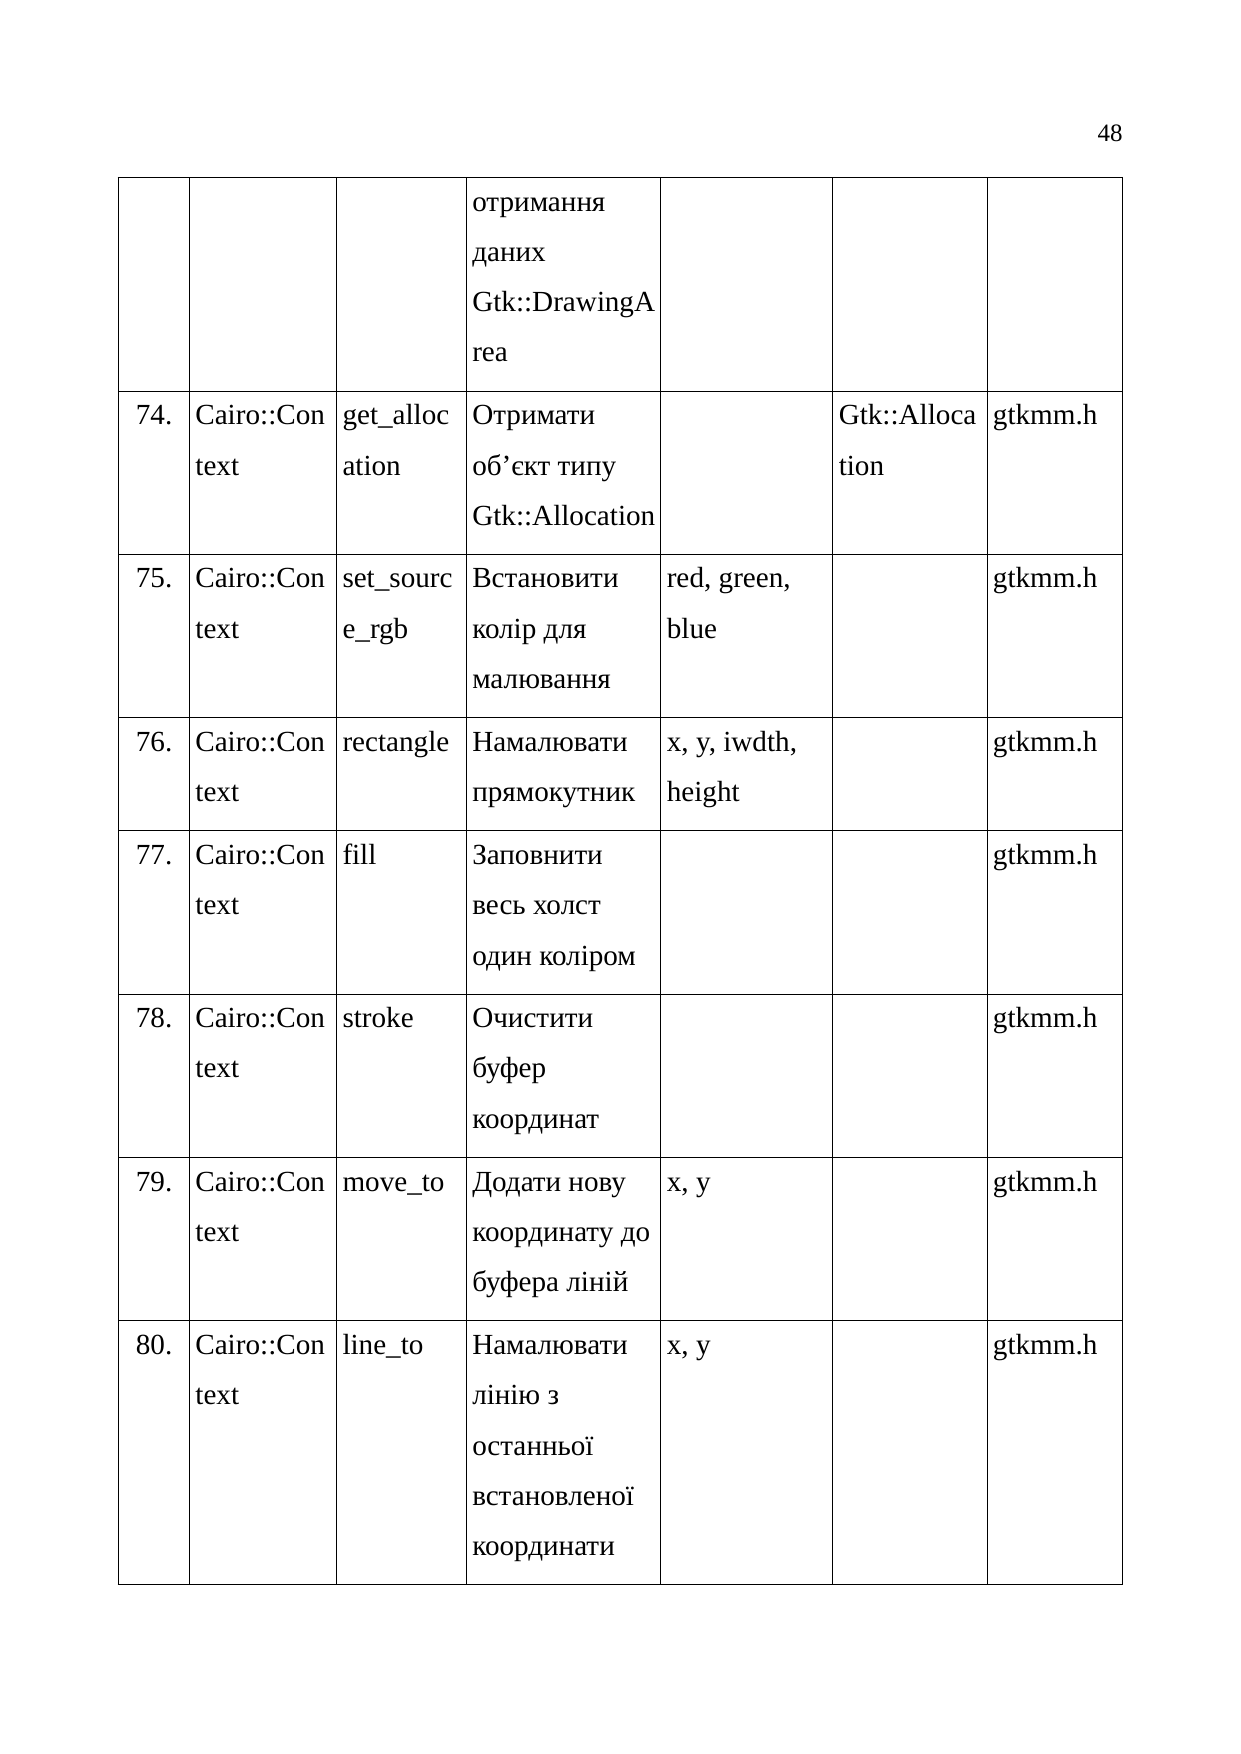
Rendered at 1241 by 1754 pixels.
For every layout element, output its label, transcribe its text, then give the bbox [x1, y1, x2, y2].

table_cell 79. [119, 1158, 189, 1320]
table_cell [833, 718, 987, 830]
table_cell move_to [337, 1158, 466, 1320]
table_cell 75. [119, 555, 189, 717]
table_cell [661, 178, 832, 391]
table_cell Заповнити весь холст один коліром [467, 831, 660, 993]
table_cell stroke [337, 995, 466, 1157]
table_cell gtkmm.h [988, 718, 1122, 830]
table_cell gtkmm.h [988, 1321, 1122, 1584]
table_cell [190, 178, 336, 391]
table_cell red, green, blue [661, 555, 832, 717]
table_cell Встановити колір для малювання [467, 555, 660, 717]
table_cell set_source_rgb [337, 555, 466, 717]
table_cell [661, 392, 832, 554]
table_cell rectangle [337, 718, 466, 830]
table_cell fill [337, 831, 466, 993]
table_cell x, y [661, 1158, 832, 1320]
table_cell [337, 178, 466, 391]
table_cell [833, 1321, 987, 1584]
table_cell [661, 831, 832, 993]
table_cell [833, 1158, 987, 1320]
table_cell gtkmm.h [988, 1158, 1122, 1320]
table_cell [833, 178, 987, 391]
table_cell 78. [119, 995, 189, 1157]
table_cell Cairo::Context [190, 1158, 336, 1320]
table_cell Cairo::Context [190, 831, 336, 993]
table_cell [988, 178, 1122, 391]
table_cell gtkmm.h [988, 555, 1122, 717]
table_cell x, y, iwdth, height [661, 718, 832, 830]
table_cell Додати нову координату до буфера ліній [467, 1158, 660, 1320]
table_cell Очистити буфер координат [467, 995, 660, 1157]
table_cell [119, 178, 189, 391]
table_cell Намалювати лінію з останньої встановленої координати [467, 1321, 660, 1584]
table_cell Cairo::Context [190, 555, 336, 717]
table_cell gtkmm.h [988, 831, 1122, 993]
table_cell [661, 995, 832, 1157]
table_cell [833, 831, 987, 993]
table_cell 74. [119, 392, 189, 554]
table_cell Cairo::Context [190, 392, 336, 554]
table_cell gtkmm.h [988, 995, 1122, 1157]
table_cell get_allocation [337, 392, 466, 554]
table_cell Отримати об’єкт типу Gtk::Allocation [467, 392, 660, 554]
table_cell Намалювати прямокутник [467, 718, 660, 830]
table_cell gtkmm.h [988, 392, 1122, 554]
table_cell line_to [337, 1321, 466, 1584]
table_cell Gtk::Allocation [833, 392, 987, 554]
table_cell 77. [119, 831, 189, 993]
table_cell Cairo::Context [190, 995, 336, 1157]
table_cell отримання даних Gtk::DrawingArea [467, 178, 660, 391]
table_cell 80. [119, 1321, 189, 1584]
table_cell 76. [119, 718, 189, 830]
table_cell x, y [661, 1321, 832, 1584]
table_cell [833, 555, 987, 717]
table_cell [833, 995, 987, 1157]
table_cell Cairo::Context [190, 718, 336, 830]
table_cell Cairo::Context [190, 1321, 336, 1584]
